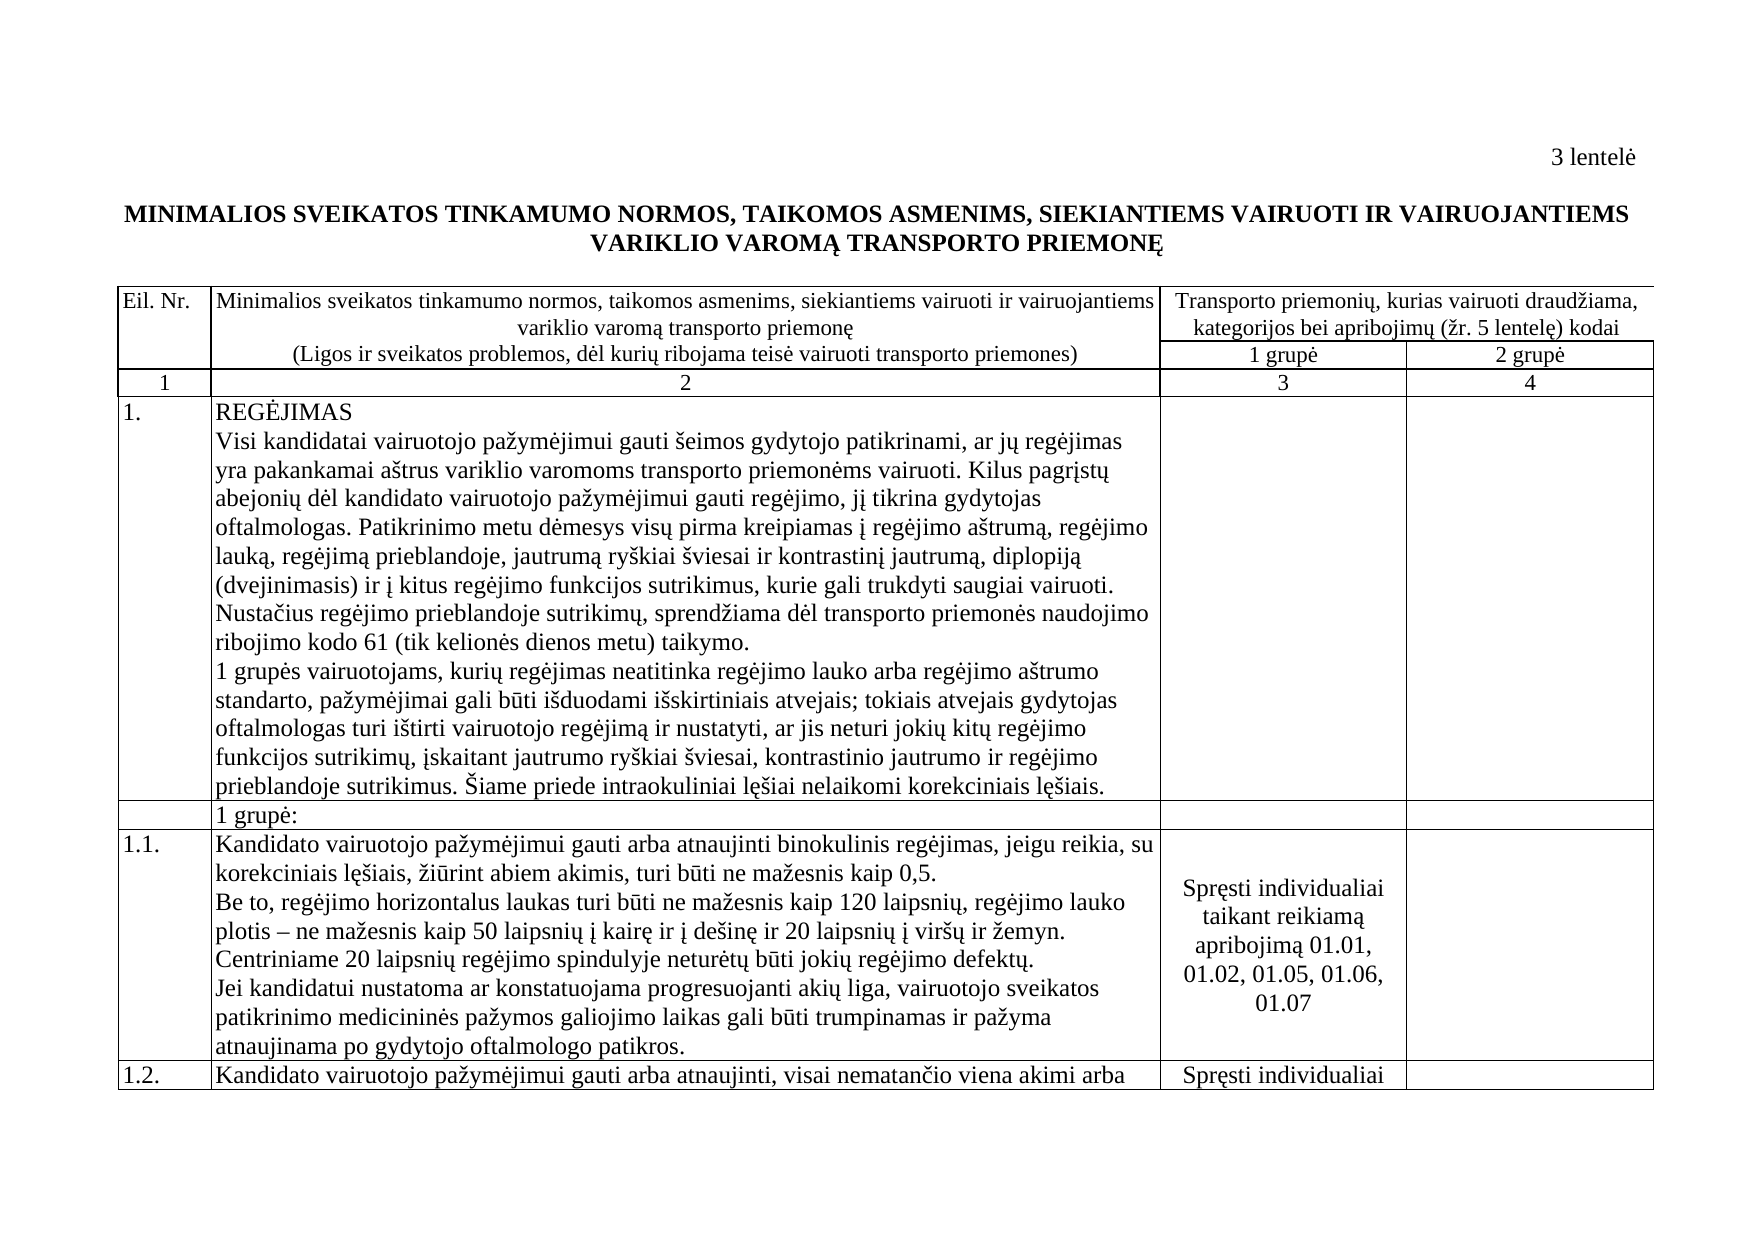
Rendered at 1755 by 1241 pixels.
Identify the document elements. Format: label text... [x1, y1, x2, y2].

table_cell 2 grupė [1407, 342, 1653, 368]
table_cell [119, 801, 211, 829]
text 3 lentelė [118, 142, 1636, 171]
table_cell Spręsti individualiai taikant reikiamą apribojimą 01.01, 01.02, 01.05, 01.06, 01.07 [1161, 830, 1406, 1059]
table_cell REGĖJIMAS Visi kandidatai vairuotojo pažymėjimui gauti šeimos gydytojo patikrinami, ar jų regėjimas yra pakankamai aštrus variklio varomoms transporto priemonėms vairuoti. Kilus pagrįstų abejonių dėl kandidato vairuotojo pažymėjimui gauti regėjimo, jį tikrina gydytojas oftalmologas. Patikrinimo metu dėmesys visų pirma kreipiamas į regėjimo aštrumą, regėjimo lauką, regėjimą prieblandoje, jautrumą ryškiai šviesai ir kontrastinį jautrumą, diplopiją (dvejinimasis) ir į kitus regėjimo funkcijos sutrikimus, kurie gali trukdyti saugiai vairuoti. Nustačius regėjimo prieblandoje sutrikimų, sprendžiama dėl transporto priemonės naudojimo ribojimo kodo 61 (tik kelionės dienos metu) taikymo. 1 grupės vairuotojams, kurių regėjimas neatitinka regėjimo lauko arba regėjimo aštrumo standarto, pažymėjimai gali būti išduodami išskirtiniais atvejais; tokiais atvejais gydytojas oftalmologas turi ištirti vairuotojo regėjimą ir nustatyti, ar jis neturi jokių kitų regėjimo funkcijos sutrikimų, įskaitant jautrumo ryškiai šviesai, kontrastinio jautrumo ir regėjimo prieblandoje sutrikimus. Šiame priede intraokuliniai lęšiai nelaikomi korekciniais lęšiais. [212, 397, 1160, 800]
table_cell 4 [1407, 370, 1653, 396]
table_cell Kandidato vairuotojo pažymėjimui gauti arba atnaujinti binokulinis regėjimas, jeigu reikia, su korekciniais lęšiais, žiūrint abiem akimis, turi būti ne mažesnis kaip 0,5. Be to, regėjimo horizontalus laukas turi būti ne mažesnis kaip 120 laipsnių, regėjimo lauko plotis – ne mažesnis kaip 50 laipsnių į kairę ir į dešinę ir 20 laipsnių į viršų ir žemyn. Centriniame 20 laipsnių regėjimo spindulyje neturėtų būti jokių regėjimo defektų. Jei kandidatui nustatoma ar konstatuojama progresuojanti akių liga, vairuotojo sveikatos patikrinimo medicininės pažymos galiojimo laikas gali būti trumpinamas ir pažyma atnaujinama po gydytojo oftalmologo patikros. [212, 830, 1160, 1059]
table_header Minimalios sveikatos tinkamumo normos, taikomos asmenims, siekiantiems vairuoti ir vairuojantiems variklio varomą transporto priemonę (Ligos ir sveikatos problemos, dėl kurių ribojama teisė vairuoti transporto priemones) [212, 287, 1159, 368]
table_cell 3 [1161, 370, 1406, 396]
table_cell [1407, 397, 1653, 800]
table_cell 1. [119, 397, 211, 800]
table_cell [1161, 801, 1406, 829]
table_cell [1407, 801, 1653, 829]
table_cell 1 grupė [1161, 342, 1406, 368]
table_cell [1407, 1061, 1653, 1089]
text MINIMALIOS SVEIKATOS TINKAMUMO NORMOS, TAIKOMOS ASMENIMS, SIEKIANTIEMS VAIRUOTI IR VAIRUOJANTIEMS VARIKLIO VAROMĄ TRANSPORTO PRIEMONĘ [118, 199, 1636, 257]
table_header Transporto priemonių, kurias vairuoti draudžiama, kategorijos bei apribojimų (žr. 5 lentelę) kodai [1161, 287, 1653, 340]
table_header Eil. Nr. [119, 287, 210, 368]
table_cell 1 [119, 370, 210, 396]
table_cell 2 [212, 370, 1159, 396]
table_cell Spręsti individualiai [1161, 1061, 1406, 1089]
table_cell [1407, 830, 1653, 1059]
table_cell Kandidato vairuotojo pažymėjimui gauti arba atnaujinti, visai nematančio viena akimi arba [212, 1061, 1160, 1089]
table_cell [1161, 397, 1406, 800]
table_cell 1 grupė: [212, 801, 1160, 829]
table_cell 1.1. [119, 830, 211, 1059]
table_cell 1.2. [119, 1061, 211, 1089]
